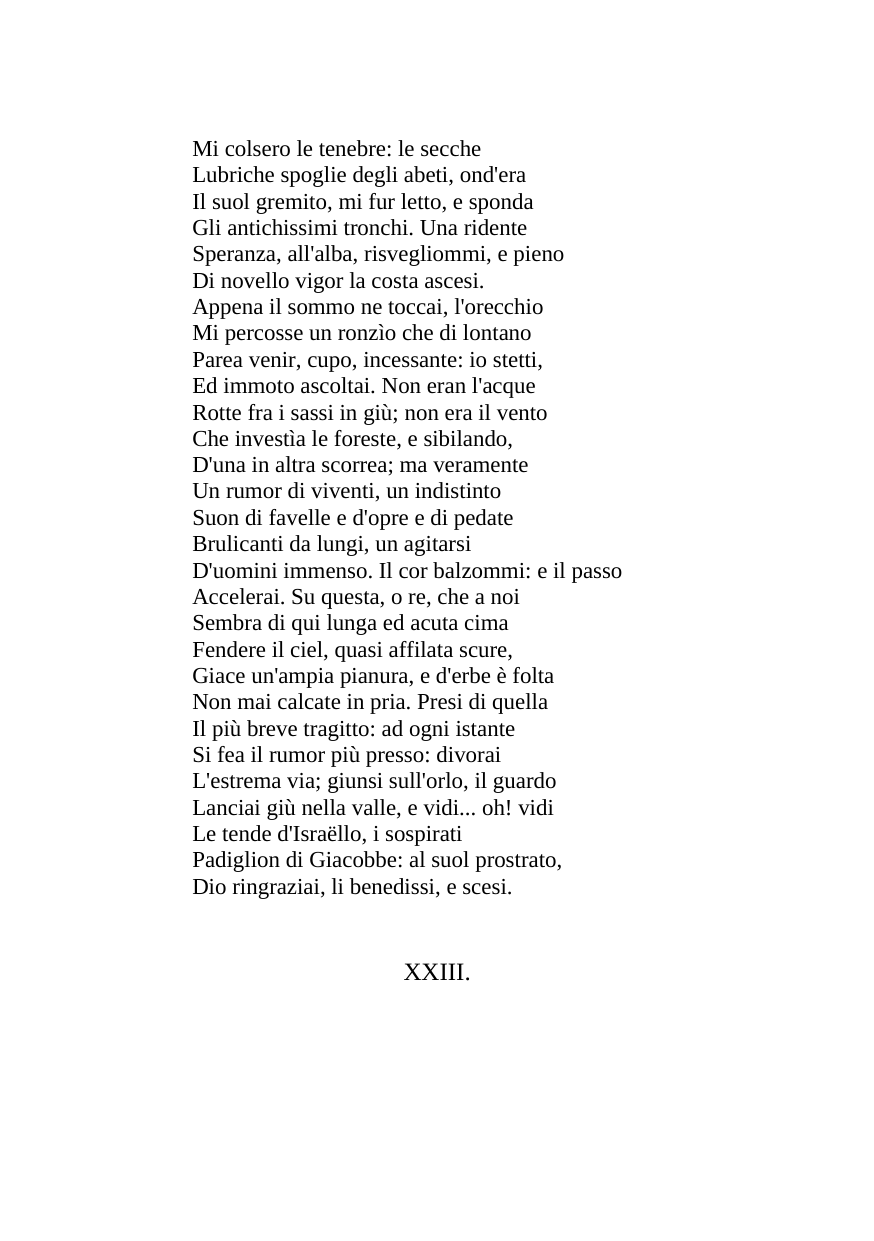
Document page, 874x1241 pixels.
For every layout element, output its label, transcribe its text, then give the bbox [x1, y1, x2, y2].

text Appena il sommo ne toccai, l'orecchio [162, 293, 768, 319]
text Fendere il ciel, quasi affilata scure, [162, 636, 768, 662]
text Lanciai giù nella valle, e vidi... oh! vidi [162, 794, 768, 820]
text Lubriche spoglie degli abeti, ond'era [162, 161, 768, 188]
text D'una in altra scorrea; ma veramente [162, 451, 768, 478]
text Di novello vigor la costa ascesi. [162, 267, 768, 293]
text L'estrema via; giunsi sull'orlo, il guardo [162, 767, 768, 794]
text Le tende d'Israëllo, i sospirati [162, 820, 768, 847]
text D'uomini immenso. Il cor balzommi: e il passo [162, 557, 768, 583]
text Rotte fra i sassi in giù; non era il vento [162, 398, 768, 425]
text Che investìa le foreste, e sibilando, [162, 425, 768, 451]
text Il suol gremito, mi fur letto, e sponda [162, 188, 768, 214]
text Mi colsero le tenebre: le secche [162, 135, 768, 161]
text Non mai calcate in pria. Presi di quella [162, 688, 768, 715]
text Si fea il rumor più presso: divorai [162, 741, 768, 767]
text Un rumor di viventi, un indistinto [162, 478, 768, 504]
text Dio ringraziai, li benedissi, e scesi. [162, 873, 768, 899]
text Accelerai. Su questa, o re, che a noi [162, 583, 768, 609]
text Sembra di qui lunga ed acuta cima [162, 609, 768, 636]
text Il più breve tragitto: ad ogni istante [162, 715, 768, 741]
text Parea venir, cupo, incessante: io stetti, [162, 346, 768, 372]
text Ed immoto ascoltai. Non eran l'acque [162, 372, 768, 398]
text Brulicanti da lungi, un agitarsi [162, 530, 768, 557]
text Giace un'ampia pianura, e d'erbe è folta [162, 662, 768, 688]
text Mi percosse un ronzìo che di lontano [162, 319, 768, 346]
text XXIII. [106, 957, 768, 986]
text Padiglion di Giacobbe: al suol prostrato, [162, 847, 768, 873]
text Speranza, all'alba, risvegliommi, e pieno [162, 240, 768, 267]
text Gli antichissimi tronchi. Una ridente [162, 214, 768, 240]
text Suon di favelle e d'opre e di pedate [162, 504, 768, 530]
